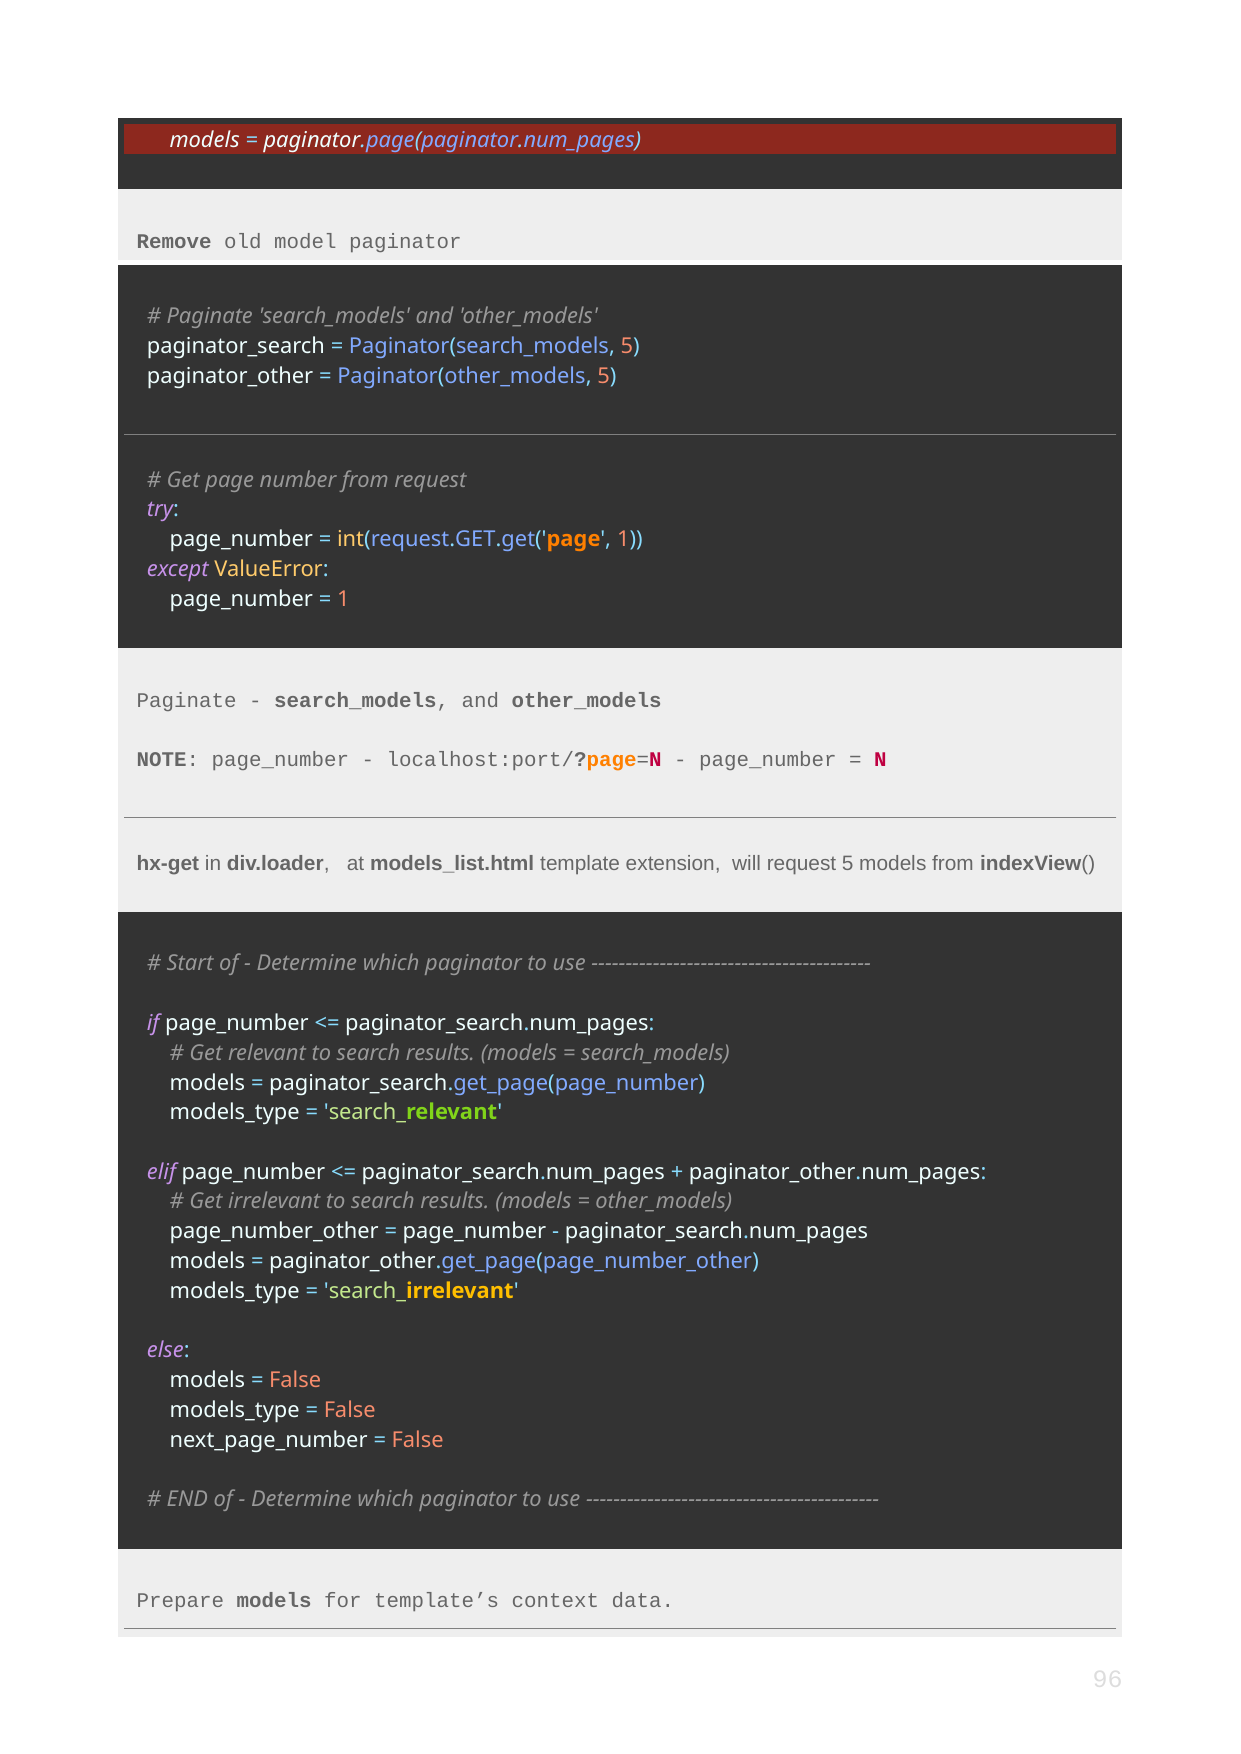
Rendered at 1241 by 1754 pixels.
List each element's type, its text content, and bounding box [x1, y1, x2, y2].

table_cell Paginate - search_models, and other_models NOTE: page_number - localhost:port/?page=N - page_number = N hx-get in div.loader, at models_list.html template extension, will request 5 models from indexView() [118, 648, 1122, 912]
table_header # Paginate 'search_models' and 'other_models' paginator_search = Paginator(search_models, 5) paginator_other = Paginator(other_models, 5) # Get page number from request try: page_number = int(request.GET.get('page', 1)) except ValueError: page_number = 1 [118, 265, 1122, 648]
table_header models = paginator.page(paginator.num_pages) [118, 118, 1122, 189]
table_cell # Start of - Determine which paginator to use ----------------------------------------- if page_number <= paginator_search.num_pages: # Get relevant to search results. (models = search_models) models = paginator_search.get_page(page_number) models_type = 'search_relevant' elif page_number <= paginator_search.num_pages + paginator_other.num_pages: # Get irrelevant to search results. (models = other_models) page_number_other = page_number - paginator_search.num_pages models = paginator_other.get_page(page_number_other) models_type = 'search_irrelevant' else: models = False models_type = False next_page_number = False # END of - Determine which paginator to use ------------------------------------------- [118, 912, 1122, 1549]
table_cell Remove old model paginator [118, 189, 1122, 260]
table_cell Prepare models for template’s context data. [118, 1549, 1122, 1637]
